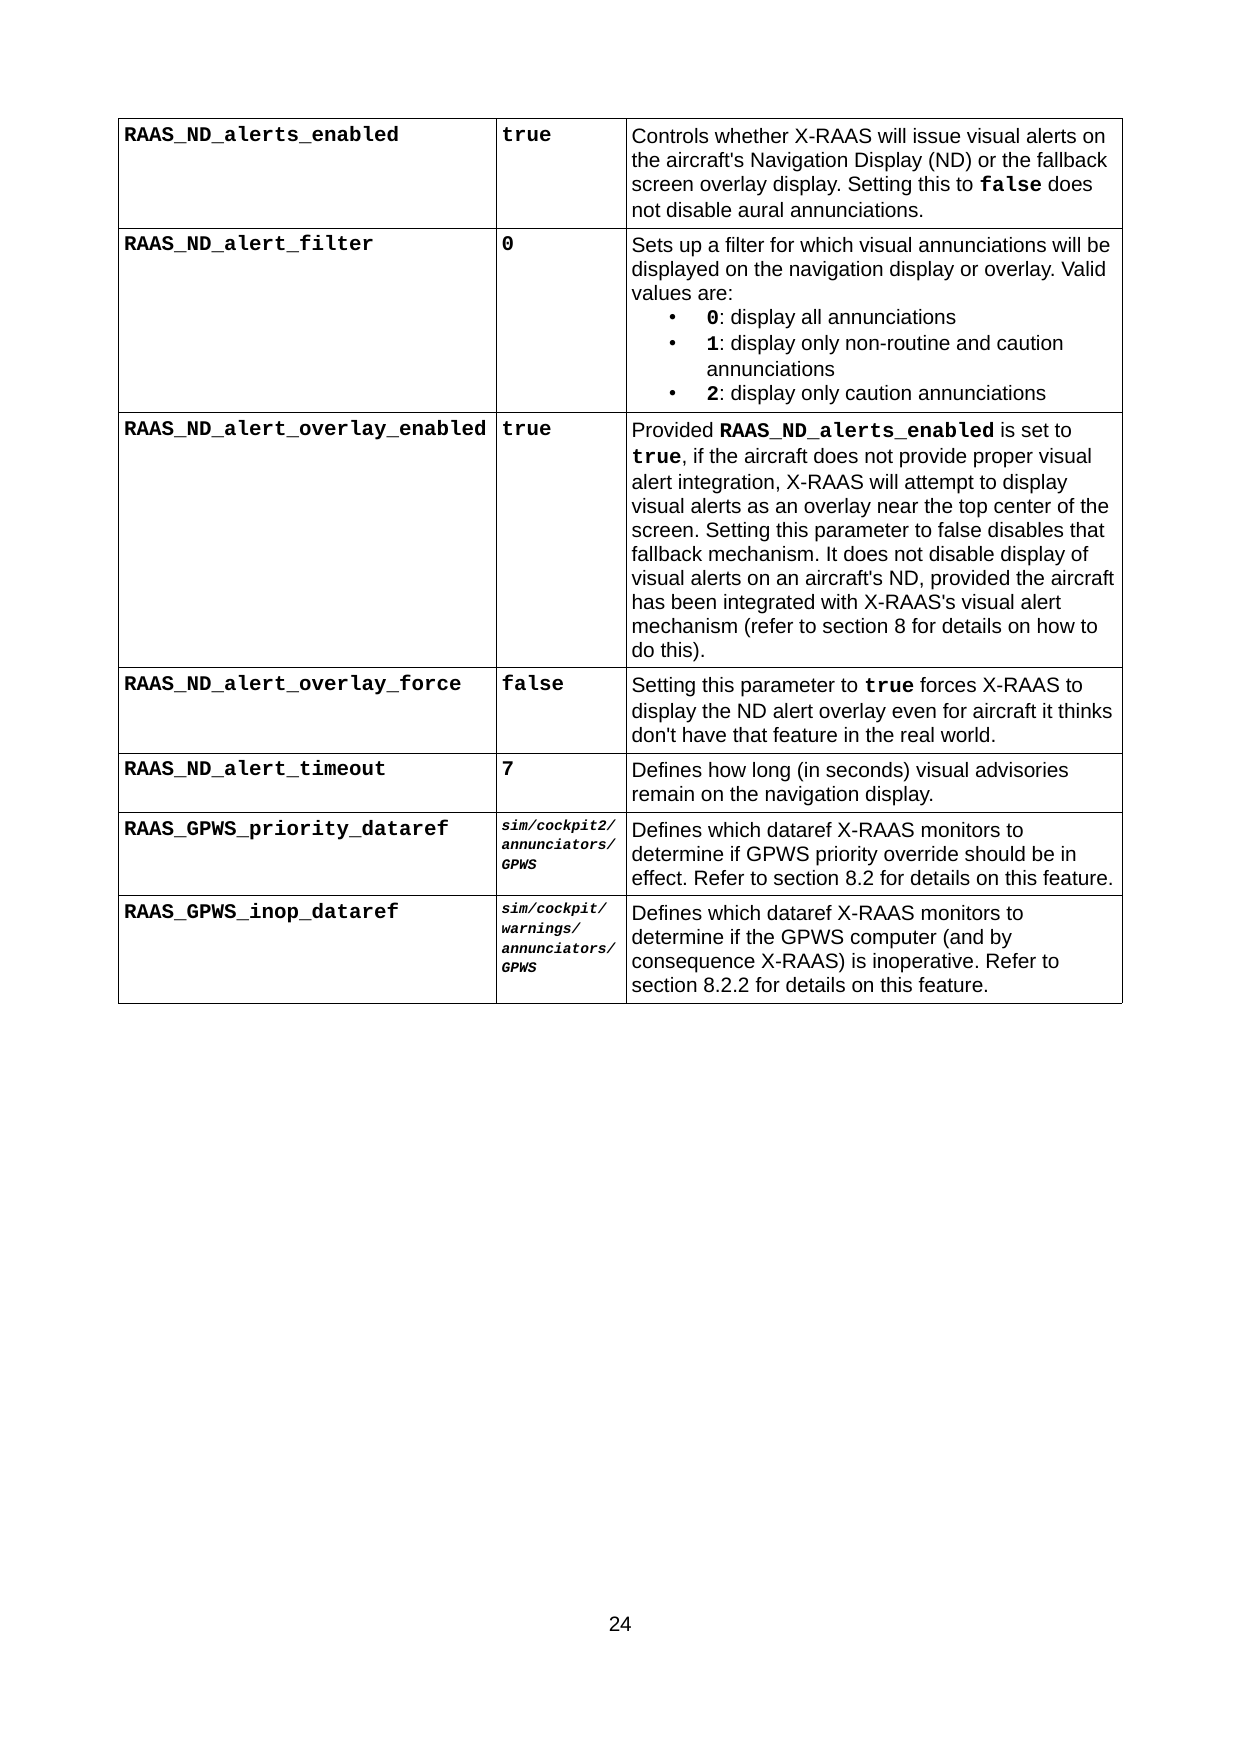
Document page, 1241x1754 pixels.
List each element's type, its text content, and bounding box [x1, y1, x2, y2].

table_cell RAAS_ND_alert_overlay_enabled [119, 413, 496, 667]
table_cell false [497, 668, 626, 752]
table_cell Sets up a filter for which visual annunciations will be displayed on the navigation display or overlay. Valid values are: 0: display all annunciations 1: display only non-routine and caution annunciations 2: display only caution annunciations [627, 229, 1122, 412]
table_cell Defines which dataref X-RAAS monitors to determine if GPWS priority override should be in effect. Refer to section 8.2 for details on this feature. [627, 813, 1122, 895]
table_cell RAAS_GPWS_inop_dataref [119, 896, 496, 1003]
table_cell RAAS_ND_alerts_enabled [119, 119, 496, 227]
table_cell RAAS_ND_alert_overlay_force [119, 668, 496, 752]
table_cell Setting this parameter to true forces X-RAAS to display the ND alert overlay even for aircraft it thinks don't have that feature in the real world. [627, 668, 1122, 752]
table_cell true [497, 119, 626, 227]
table_cell sim/cockpit2/ annunciators/ GPWS [497, 813, 626, 895]
table_cell sim/cockpit/ warnings/ annunciators/GPWS [497, 896, 626, 1003]
table_cell Controls whether X-RAAS will issue visual alerts on the aircraft's Navigation Display (ND) or the fallback screen overlay display. Setting this to false does not disable aural annunciations. [627, 119, 1122, 227]
table_cell Defines which dataref X-RAAS monitors to determine if the GPWS computer (and by consequence X-RAAS) is inoperative. Refer to section 8.2.2 for details on this feature. [627, 896, 1122, 1003]
table_cell true [497, 413, 626, 667]
table_cell Defines how long (in seconds) visual advisories remain on the navigation display. [627, 754, 1122, 812]
table_cell RAAS_GPWS_priority_dataref [119, 813, 496, 895]
table_cell 7 [497, 754, 626, 812]
table_cell RAAS_ND_alert_timeout [119, 754, 496, 812]
table_cell Provided RAAS_ND_alerts_enabled is set to true, if the aircraft does not provide proper visual alert integration, X-RAAS will attempt to display visual alerts as an overlay near the top center of the screen. Setting this parameter to false disables that fallback mechanism. It does not disable display of visual alerts on an aircraft's ND, provided the aircraft has been integrated with X-RAAS's visual alert mechanism (refer to section 8 for details on how to do this). [627, 413, 1122, 667]
table_cell RAAS_ND_alert_filter [119, 229, 496, 412]
table_cell 0 [497, 229, 626, 412]
